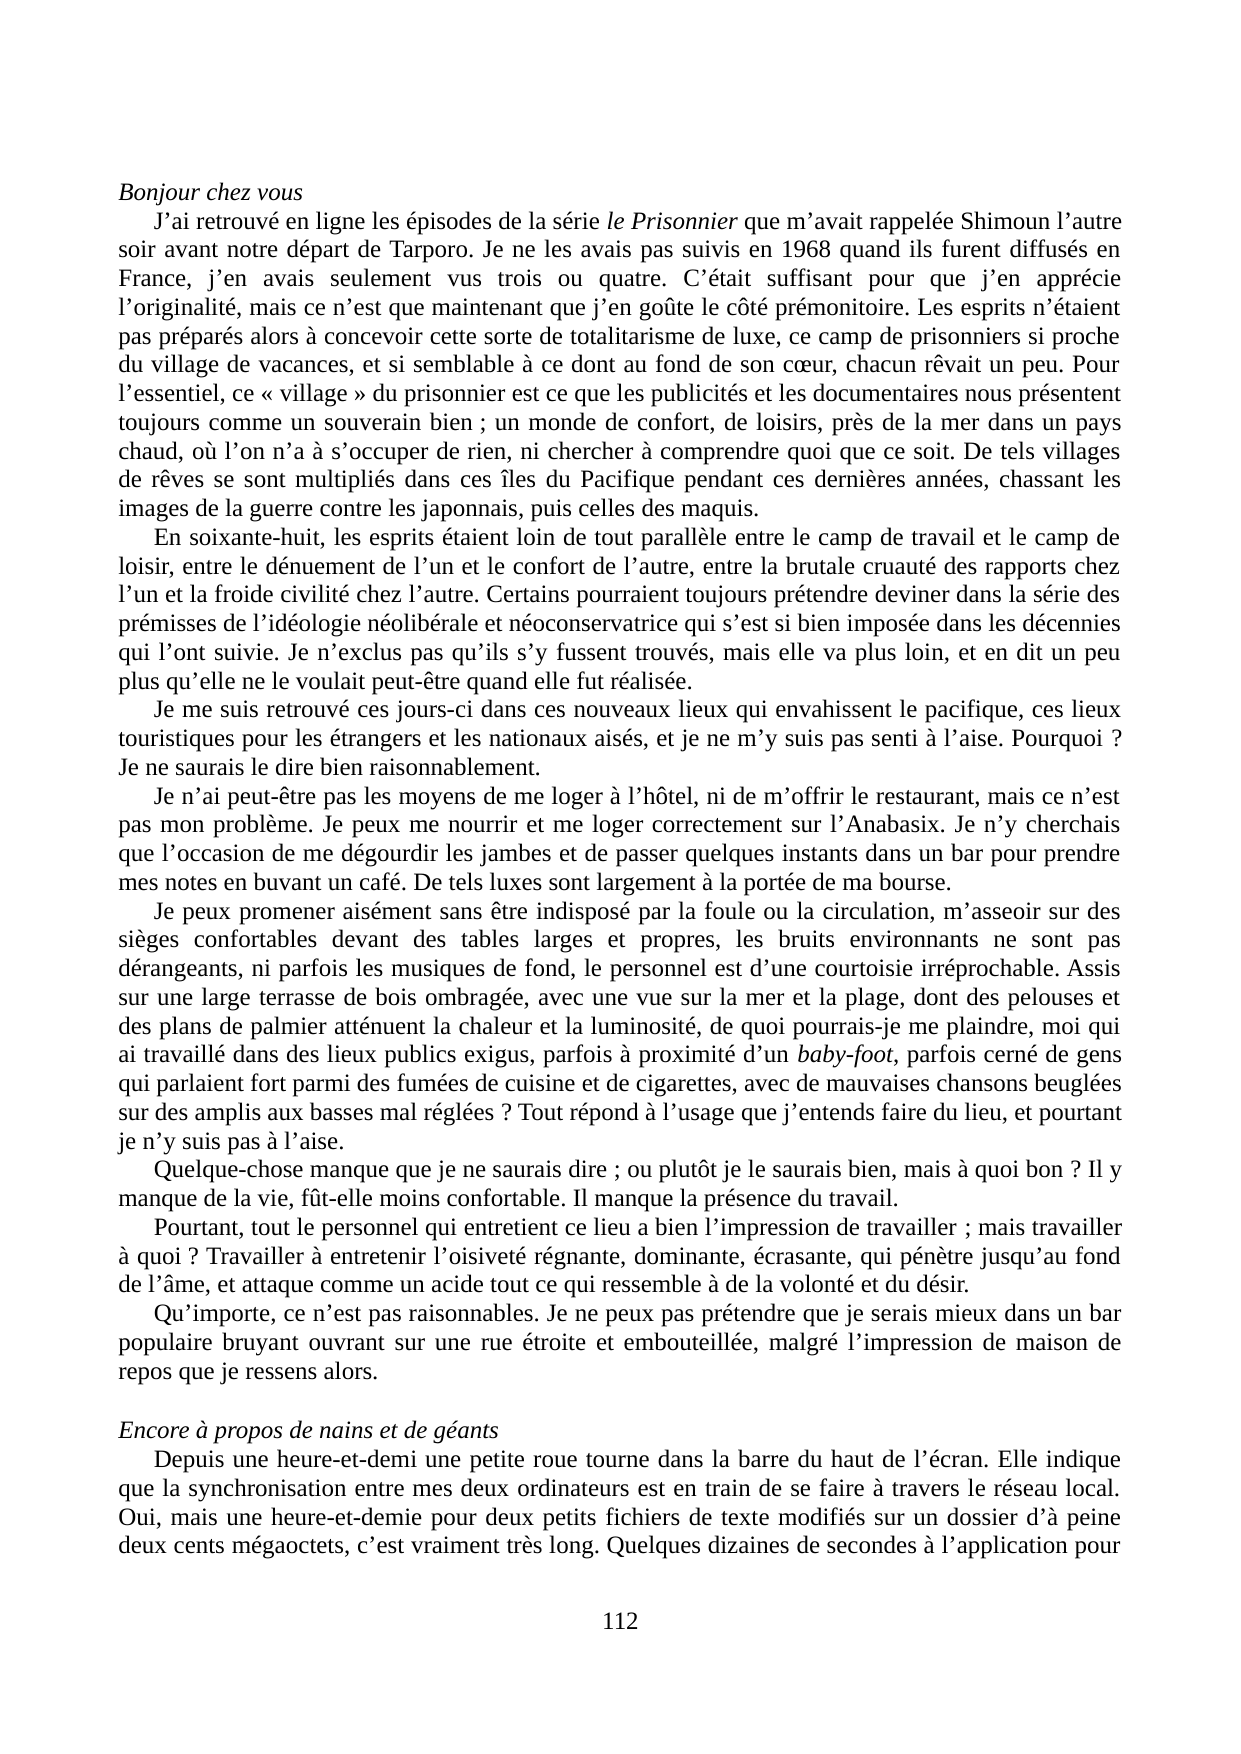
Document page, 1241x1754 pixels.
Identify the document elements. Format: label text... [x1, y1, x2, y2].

text Qu’importe, ce n’est pas raisonnables. Je ne peux pas prétendre que je serais mieux dans un bar populaire bruyant ouvrant sur une rue étroite et embouteillée, malgré l’impression de maison de repos que je ressens alors. [118, 1298, 1122, 1384]
text Je me suis retrouvé ces jours-ci dans ces nouveaux lieux qui envahissent le pacifique, ces lieux touristiques pour les étrangers et les nationaux aisés, et je ne m’y suis pas senti à l’aise. Pourquoi ? Je ne saurais le dire bien raisonnablement. [118, 694, 1122, 781]
text Depuis une heure-et-demi une petite roue tourne dans la barre du haut de l’écran. Elle indique que la synchronisation entre mes deux ordinateurs est en train de se faire à travers le réseau local. Oui, mais une heure-et-demie pour deux petits fichiers de texte modifiés sur un dossier d’à peine deux cents mégaoctets, c’est vraiment très long. Quelques dizaines de secondes à l’application pour [118, 1444, 1122, 1559]
text Quelque-chose manque que je ne saurais dire ; ou plutôt je le saurais bien, mais à quoi bon ? Il y manque de la vie, fût-elle moins confortable. Il manque la présence du travail. [118, 1154, 1122, 1212]
text En soixante-huit, les esprits étaient loin de tout parallèle entre le camp de travail et le camp de loisir, entre le dénuement de l’un et le confort de l’autre, entre la brutale cruauté des rapports chez l’un et la froide civilité chez l’autre. Certains pourraient toujours prétendre deviner dans la série des prémisses de l’idéologie néolibérale et néoconservatrice qui s’est si bien imposée dans les décennies qui l’ont suivie. Je n’exclus pas qu’ils s’y fussent trouvés, mais elle va plus loin, et en dit un peu plus qu’elle ne le voulait peut-être quand elle fut réalisée. [118, 522, 1122, 694]
subtitle Encore à propos de nains et de géants [118, 1415, 1122, 1444]
subtitle Bonjour chez vous [118, 177, 1122, 206]
text Je peux promener aisément sans être indisposé par la foule ou la circulation, m’asseoir sur des sièges confortables devant des tables larges et propres, les bruits environnants ne sont pas dérangeants, ni parfois les musiques de fond, le personnel est d’une courtoisie irréprochable. Assis sur une large terrasse de bois ombragée, avec une vue sur la mer et la plage, dont des pelouses et des plans de palmier atténuent la chaleur et la luminosité, de quoi pourrais-je me plaindre, moi qui ai travaillé dans des lieux publics exigus, parfois à proximité d’un baby-foot, parfois cerné de gens qui parlaient fort parmi des fumées de cuisine et de cigarettes, avec de mauvaises chansons beuglées sur des amplis aux basses mal réglées ? Tout répond à l’usage que j’entends faire du lieu, et pourtant je n’y suis pas à l’aise. [118, 896, 1122, 1154]
text J’ai retrouvé en ligne les épisodes de la série le Prisonnier que m’avait rappelée Shimoun l’autre soir avant notre départ de Tarporo. Je ne les avais pas suivis en 1968 quand ils furent diffusés en France, j’en avais seulement vus trois ou quatre. C’était suffisant pour que j’en apprécie l’originalité, mais ce n’est que maintenant que j’en goûte le côté prémonitoire. Les esprits n’étaient pas préparés alors à concevoir cette sorte de totalitarisme de luxe, ce camp de prisonniers si proche du village de vacances, et si semblable à ce dont au fond de son cœur, chacun rêvait un peu. Pour l’essentiel, ce « village » du prisonnier est ce que les publicités et les documentaires nous présentent toujours comme un souverain bien ; un monde de confort, de loisirs, près de la mer dans un pays chaud, où l’on n’a à s’occuper de rien, ni chercher à comprendre quoi que ce soit. De tels villages de rêves se sont multipliés dans ces îles du Pacifique pendant ces dernières années, chassant les images de la guerre contre les japonnais, puis celles des maquis. [118, 206, 1122, 522]
text Je n’ai peut-être pas les moyens de me loger à l’hôtel, ni de m’offrir le restaurant, mais ce n’est pas mon problème. Je peux me nourrir et me loger correctement sur l’Anabasix. Je n’y cherchais que l’occasion de me dégourdir les jambes et de passer quelques instants dans un bar pour prendre mes notes en buvant un café. De tels luxes sont largement à la portée de ma bourse. [118, 781, 1122, 896]
text Pourtant, tout le personnel qui entretient ce lieu a bien l’impression de travailler ; mais travailler à quoi ? Travailler à entretenir l’oisiveté régnante, dominante, écrasante, qui pénètre jusqu’au fond de l’âme, et attaque comme un acide tout ce qui ressemble à de la volonté et du désir. [118, 1212, 1122, 1298]
